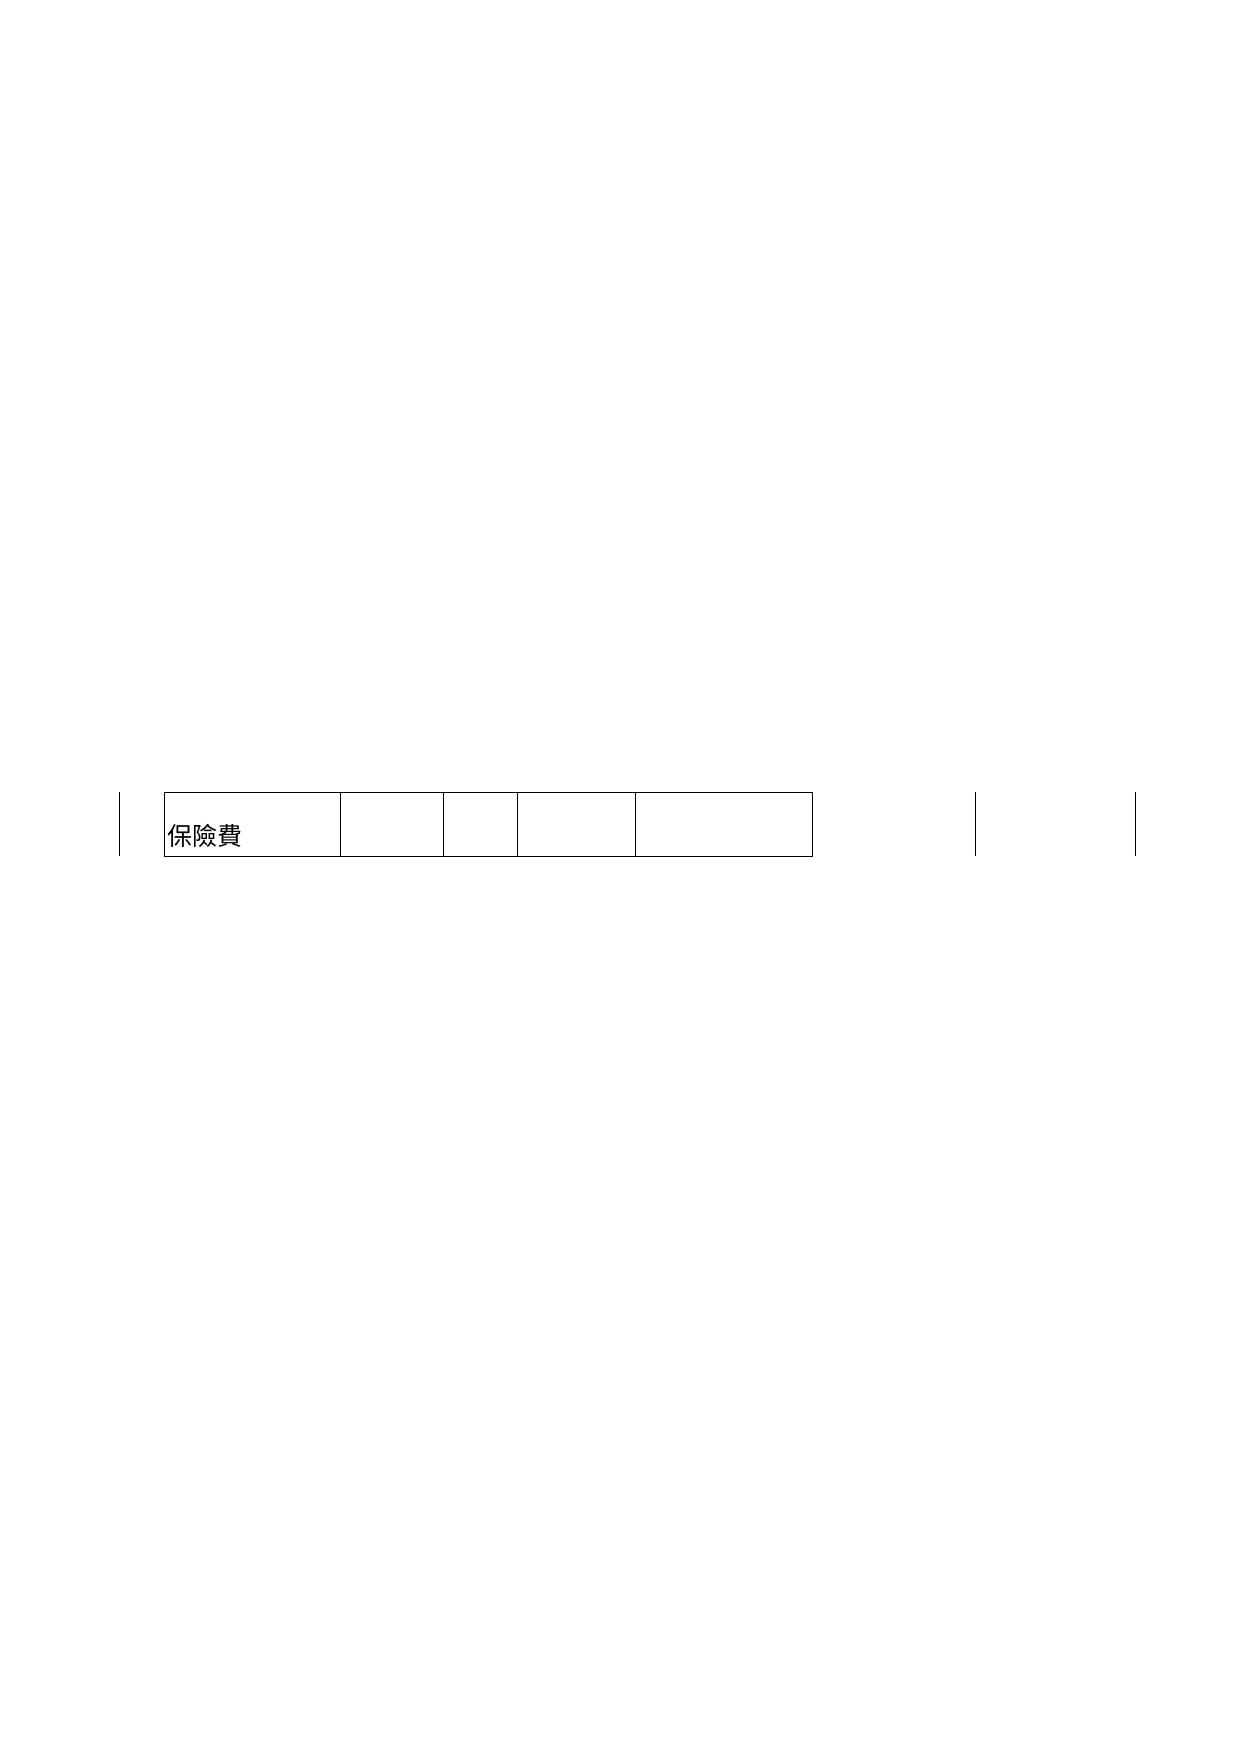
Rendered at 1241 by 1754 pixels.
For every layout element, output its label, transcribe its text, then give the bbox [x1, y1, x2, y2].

table_cell 保險費 [165, 793, 340, 856]
table_cell [636, 793, 812, 856]
table_cell [976, 792, 1135, 856]
table_cell [341, 793, 443, 856]
table_cell 業務費 [120, 792, 164, 856]
table_cell [813, 792, 975, 856]
table_cell [444, 793, 517, 856]
table_cell [518, 793, 635, 856]
